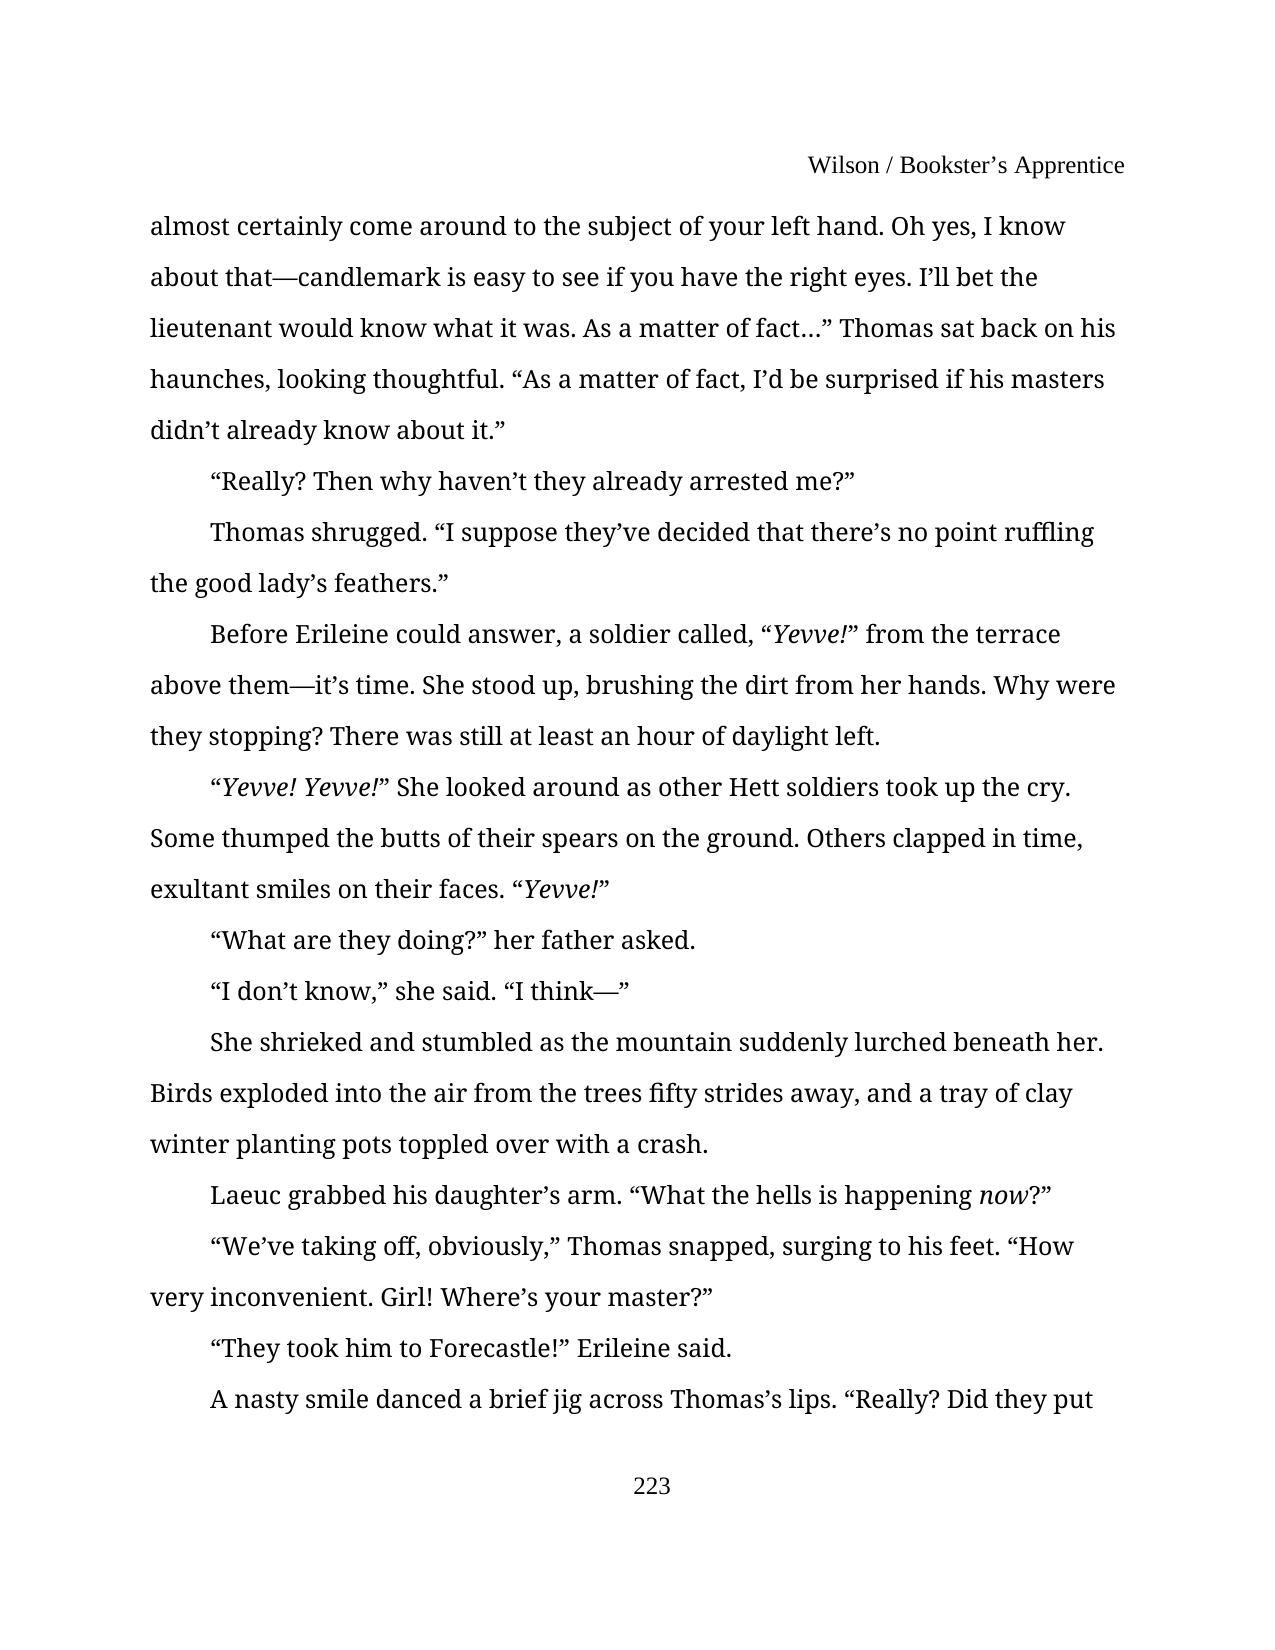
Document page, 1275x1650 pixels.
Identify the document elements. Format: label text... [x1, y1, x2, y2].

text “They took him to Forecastle!” Erileine said. [150, 1331, 1125, 1365]
text “I don’t know,” she said. “I think—” [150, 974, 1125, 1008]
text Before Erileine could answer, a soldier called, “Yevve!” from the terrace above them—it’s time. She stood up, brushing the dirt from her hands. Why were they stopping? There was still at least an hour of daylight left. [150, 617, 1125, 753]
text Thomas shrugged. “I suppose they’ve decided that there’s no point ruffling the good lady’s feathers.” [150, 514, 1125, 599]
text “Yevve! Yevve!” She looked around as other Hett soldiers took up the cry. Some thumped the butts of their spears on the ground. Others clapped in time, exultant smiles on their faces. “Yevve!” [150, 770, 1125, 906]
text “Really? Then why haven’t they already arrested me?” [150, 463, 1125, 497]
text She shrieked and stumbled as the mountain suddenly lurched beneath her. Birds exploded into the air from the trees fifty strides away, and a tray of clay winter planting pots toppled over with a crash. [150, 1025, 1125, 1161]
text almost certainly come around to the subject of your left hand. Oh yes, I know about that—candlemark is easy to see if you have the right eyes. I’ll bet the lieutenant would know what it was. As a matter of fact…” Thomas sat back on his haunches, looking thoughtful. “As a matter of fact, I’d be surprised if his masters didn’t already know about it.” [150, 208, 1125, 446]
text “What are they doing?” her father asked. [150, 923, 1125, 957]
text “We’ve taking off, obviously,” Thomas snapped, surging to his feet. “How very inconvenient. Girl! Where’s your master?” [150, 1229, 1125, 1314]
text A nasty smile danced a brief jig across Thomas’s lips. “Really? Did they put [150, 1382, 1125, 1416]
text Laeuc grabbed his daughter’s arm. “What the hells is happening now?” [150, 1178, 1125, 1212]
